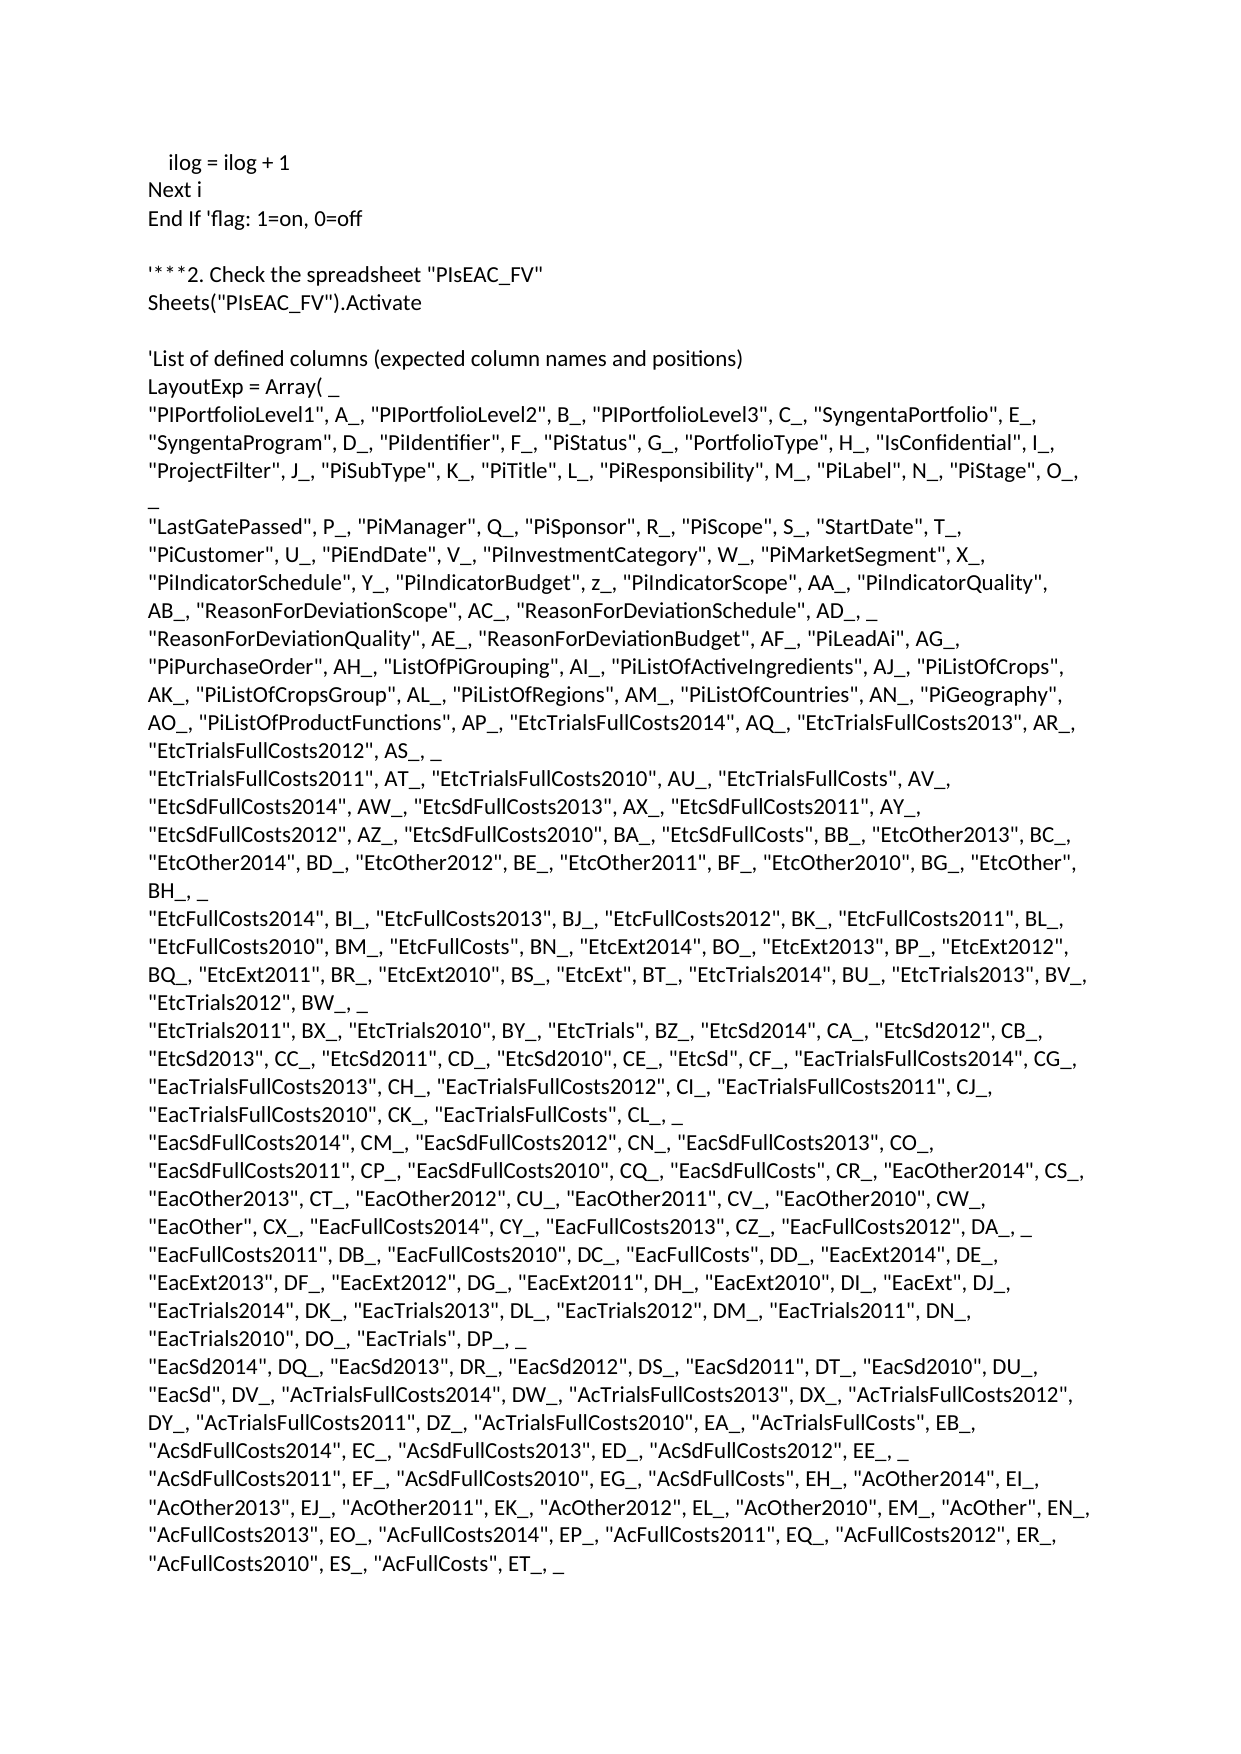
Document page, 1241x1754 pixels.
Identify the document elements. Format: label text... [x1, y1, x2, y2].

text LayoutExp = Array( _ [148, 372, 1093, 400]
text Sheets("PIsEAC_FV").Activate [148, 288, 1093, 316]
text "EtcTrials2011", BX_, "EtcTrials2010", BY_, "EtcTrials", BZ_, "EtcSd2014", CA_, "EtcSd2012", CB_, "EtcSd2013", CC_, "EtcSd2011", CD_, "EtcSd2010", CE_, "EtcSd", CF_, "EacTrialsFullCosts2014", CG_, "EacTrialsFullCosts2013", CH_, "EacTrialsFullCosts2012", CI_, "EacTrialsFullCosts2011", CJ_, "EacTrialsFullCosts2010", CK_, "EacTrialsFullCosts", CL_, _ [148, 1016, 1093, 1128]
text "EtcFullCosts2014", BI_, "EtcFullCosts2013", BJ_, "EtcFullCosts2012", BK_, "EtcFullCosts2011", BL_, "EtcFullCosts2010", BM_, "EtcFullCosts", BN_, "EtcExt2014", BO_, "EtcExt2013", BP_, "EtcExt2012", BQ_, "EtcExt2011", BR_, "EtcExt2010", BS_, "EtcExt", BT_, "EtcTrials2014", BU_, "EtcTrials2013", BV_, "EtcTrials2012", BW_, _ [148, 904, 1093, 1016]
text 'List of defined columns (expected column names and positions) [148, 344, 1093, 372]
text "EacFullCosts2011", DB_, "EacFullCosts2010", DC_, "EacFullCosts", DD_, "EacExt2014", DE_, "EacExt2013", DF_, "EacExt2012", DG_, "EacExt2011", DH_, "EacExt2010", DI_, "EacExt", DJ_, "EacTrials2014", DK_, "EacTrials2013", DL_, "EacTrials2012", DM_, "EacTrials2011", DN_, "EacTrials2010", DO_, "EacTrials", DP_, _ [148, 1240, 1093, 1352]
text "LastGatePassed", P_, "PiManager", Q_, "PiSponsor", R_, "PiScope", S_, "StartDate", T_, "PiCustomer", U_, "PiEndDate", V_, "PiInvestmentCategory", W_, "PiMarketSegment", X_, "PiIndicatorSchedule", Y_, "PiIndicatorBudget", z_, "PiIndicatorScope", AA_, "PiIndicatorQuality", AB_, "ReasonForDeviationScope", AC_, "ReasonForDeviationSchedule", AD_, _ [148, 512, 1093, 624]
text End If 'flag: 1=on, 0=off [148, 204, 1093, 232]
text Next i [148, 176, 1093, 204]
text "PIPortfolioLevel1", A_, "PIPortfolioLevel2", B_, "PIPortfolioLevel3", C_, "SyngentaPortfolio", E_, "SyngentaProgram", D_, "PiIdentifier", F_, "PiStatus", G_, "PortfolioType", H_, "IsConfidential", I_, "ProjectFilter", J_, "PiSubType", K_, "PiTitle", L_, "PiResponsibility", M_, "PiLabel", N_, "PiStage", O_, _ [148, 400, 1093, 512]
text "EtcTrialsFullCosts2011", AT_, "EtcTrialsFullCosts2010", AU_, "EtcTrialsFullCosts", AV_, "EtcSdFullCosts2014", AW_, "EtcSdFullCosts2013", AX_, "EtcSdFullCosts2011", AY_, "EtcSdFullCosts2012", AZ_, "EtcSdFullCosts2010", BA_, "EtcSdFullCosts", BB_, "EtcOther2013", BC_, "EtcOther2014", BD_, "EtcOther2012", BE_, "EtcOther2011", BF_, "EtcOther2010", BG_, "EtcOther", BH_, _ [148, 764, 1093, 904]
text ilog = ilog + 1 [148, 148, 1093, 176]
text '***2. Check the spreadsheet "PIsEAC_FV" [148, 260, 1093, 288]
text "ReasonForDeviationQuality", AE_, "ReasonForDeviationBudget", AF_, "PiLeadAi", AG_, "PiPurchaseOrder", AH_, "ListOfPiGrouping", AI_, "PiListOfActiveIngredients", AJ_, "PiListOfCrops", AK_, "PiListOfCropsGroup", AL_, "PiListOfRegions", AM_, "PiListOfCountries", AN_, "PiGeography", AO_, "PiListOfProductFunctions", AP_, "EtcTrialsFullCosts2014", AQ_, "EtcTrialsFullCosts2013", AR_, "EtcTrialsFullCosts2012", AS_, _ [148, 624, 1093, 764]
text "EacSd2014", DQ_, "EacSd2013", DR_, "EacSd2012", DS_, "EacSd2011", DT_, "EacSd2010", DU_, "EacSd", DV_, "AcTrialsFullCosts2014", DW_, "AcTrialsFullCosts2013", DX_, "AcTrialsFullCosts2012", DY_, "AcTrialsFullCosts2011", DZ_, "AcTrialsFullCosts2010", EA_, "AcTrialsFullCosts", EB_, "AcSdFullCosts2014", EC_, "AcSdFullCosts2013", ED_, "AcSdFullCosts2012", EE_, _ [148, 1352, 1093, 1464]
text "AcSdFullCosts2011", EF_, "AcSdFullCosts2010", EG_, "AcSdFullCosts", EH_, "AcOther2014", EI_, "AcOther2013", EJ_, "AcOther2011", EK_, "AcOther2012", EL_, "AcOther2010", EM_, "AcOther", EN_, "AcFullCosts2013", EO_, "AcFullCosts2014", EP_, "AcFullCosts2011", EQ_, "AcFullCosts2012", ER_, "AcFullCosts2010", ES_, "AcFullCosts", ET_, _ [148, 1464, 1093, 1577]
text "EacSdFullCosts2014", CM_, "EacSdFullCosts2012", CN_, "EacSdFullCosts2013", CO_, "EacSdFullCosts2011", CP_, "EacSdFullCosts2010", CQ_, "EacSdFullCosts", CR_, "EacOther2014", CS_, "EacOther2013", CT_, "EacOther2012", CU_, "EacOther2011", CV_, "EacOther2010", CW_, "EacOther", CX_, "EacFullCosts2014", CY_, "EacFullCosts2013", CZ_, "EacFullCosts2012", DA_, _ [148, 1128, 1093, 1240]
